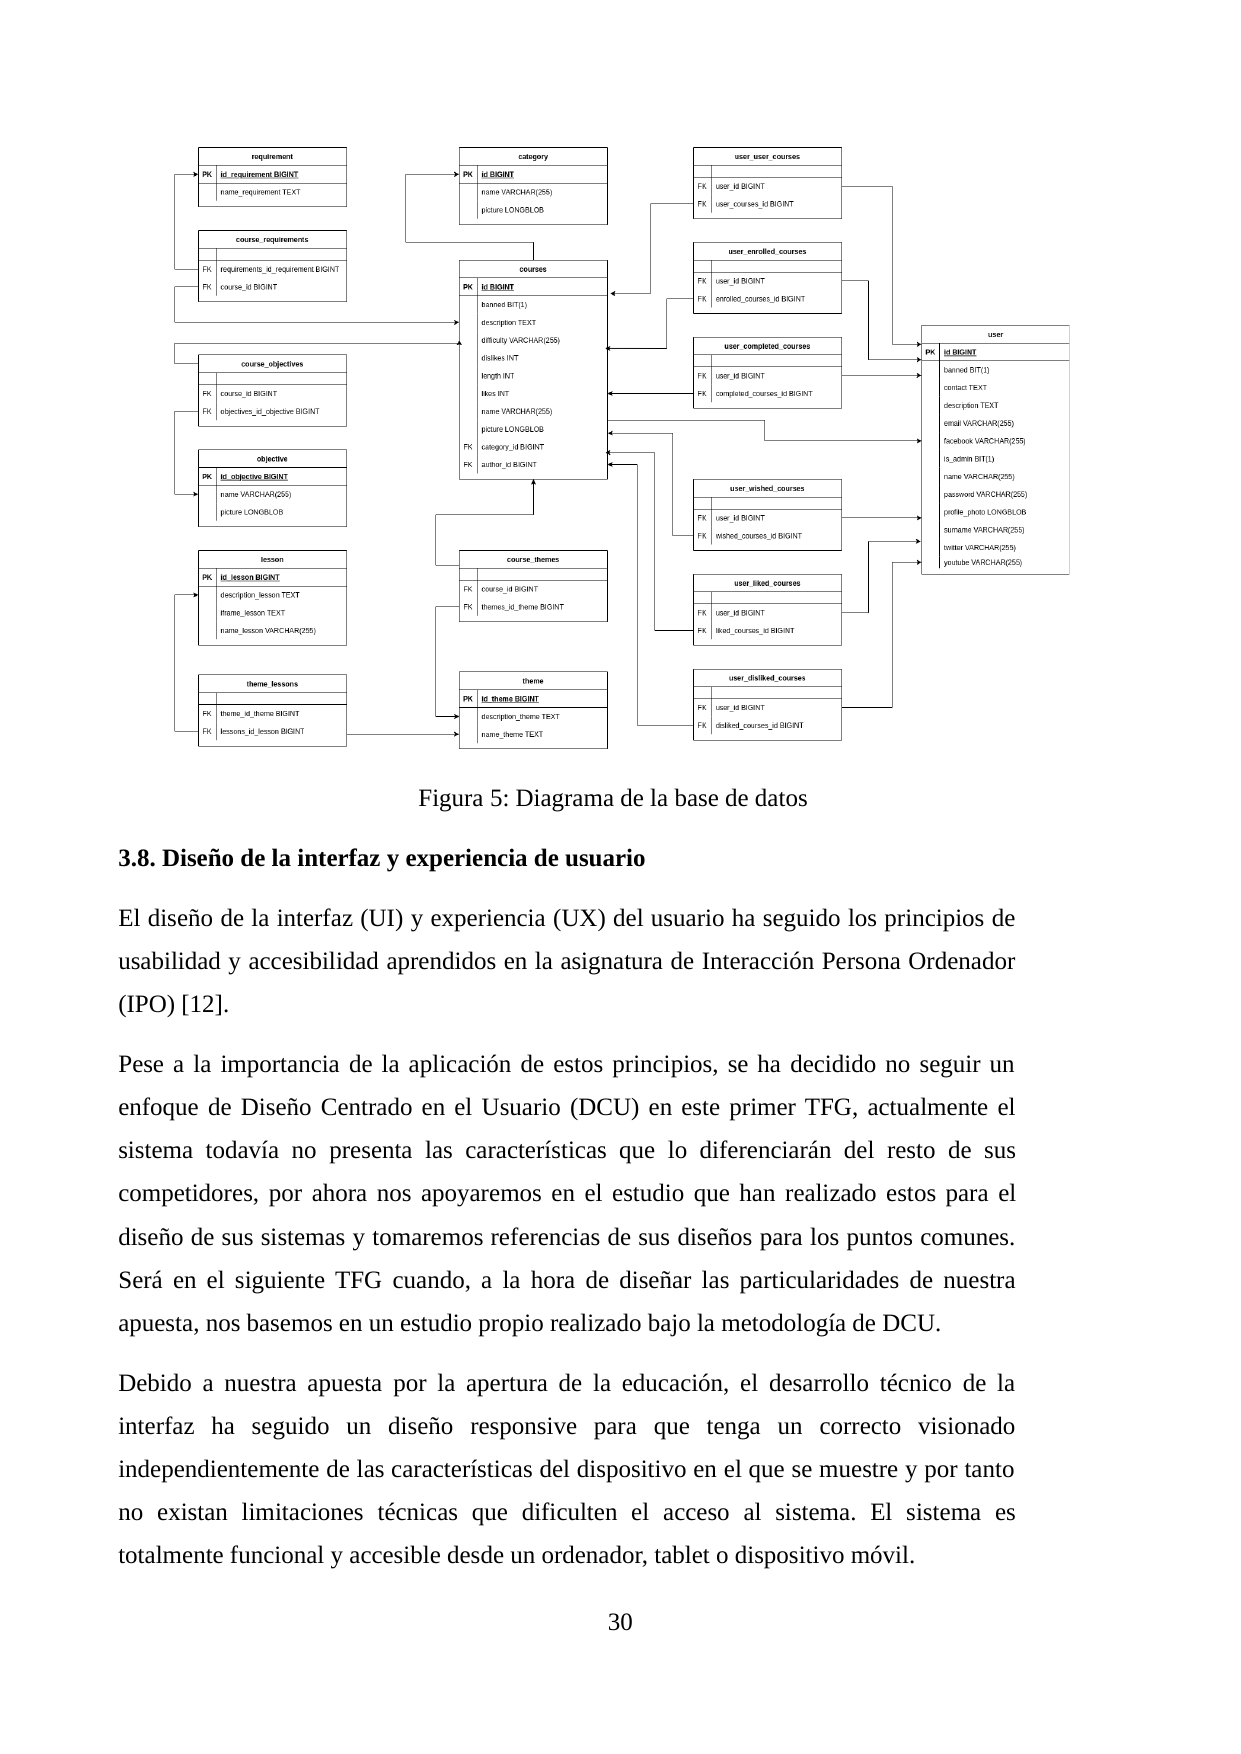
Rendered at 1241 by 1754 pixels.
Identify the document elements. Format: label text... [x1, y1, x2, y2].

picture [171, 147, 1070, 749]
text Figura 5: Diagrama de la base de datos [118, 783, 1017, 812]
text Debido a nuestra apuesta por la apertura de la educación, el desarrollo técnico de la interfaz ha seguido un diseño responsive para que tenga un correcto visionado independientemente de las características del dispositivo en el que se muestre y por tanto no existan limitaciones técnicas que dificulten el acceso al sistema. El sistema es totalmente funcional y accesible desde un ordenador, tablet o dispositivo móvil. [118, 1368, 1017, 1569]
text Pese a la importancia de la aplicación de estos principios, se ha decidido no seguir un enfoque de Diseño Centrado en el Usuario (DCU) en este primer TFG, actualmente el sistema todavía no presenta las características que lo diferenciarán del resto de sus competidores, por ahora nos apoyaremos en el estudio que han realizado estos para el diseño de sus sistemas y tomaremos referencias de sus diseños para los puntos comunes. Será en el siguiente TFG cuando, a la hora de diseñar las particularidades de nuestra apuesta, nos basemos en un estudio propio realizado bajo la metodología de DCU. [118, 1049, 1017, 1337]
text 3.8. Diseño de la interfaz y experiencia de usuario [118, 843, 1017, 872]
text El diseño de la interfaz (UI) y experiencia (UX) del usuario ha seguido los principios de usabilidad y accesibilidad aprendidos en la asignatura de Interacción Persona Ordenador (IPO) [12]. [118, 903, 1017, 1018]
